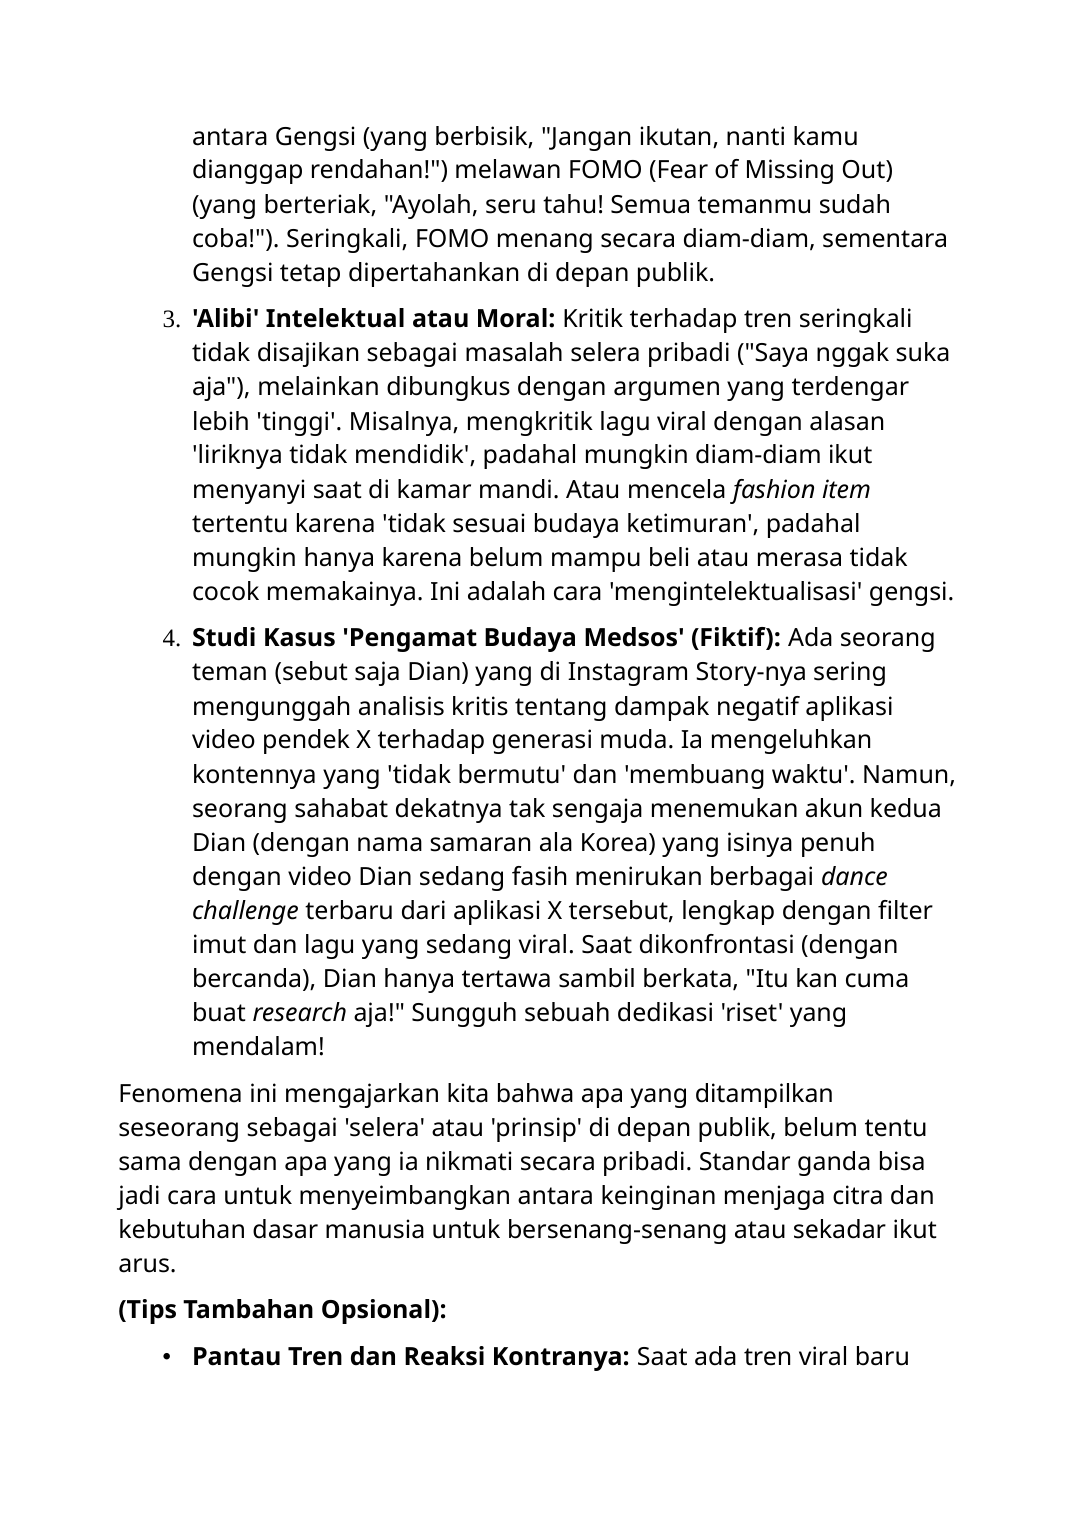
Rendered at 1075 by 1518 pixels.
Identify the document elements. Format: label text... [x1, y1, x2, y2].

list 'Alibi' Intelektual atau Moral: Kritik terhadap tren seringkali tidak disajikan sebagai masalah selera pribadi ("Saya nggak suka aja"), melainkan dibungkus dengan argumen yang terdengar lebih 'tinggi'. Misalnya, mengkritik lagu viral dengan alasan 'liriknya tidak mendidik', padahal mungkin diam-diam ikut menyanyi saat di kamar mandi. Atau mencela fashion item tertentu karena 'tidak sesuai budaya ketimuran', padahal mungkin hanya karena belum mampu beli atau merasa tidak cocok memakainya. Ini adalah cara 'mengintelektualisasi' gengsi. [162, 301, 957, 607]
text Fenomena ini mengajarkan kita bahwa apa yang ditampilkan seseorang sebagai 'selera' atau 'prinsip' di depan publik, belum tentu sama dengan apa yang ia nikmati secara pribadi. Standar ganda bisa jadi cara untuk menyeimbangkan antara keinginan menjaga citra dan kebutuhan dasar manusia untuk bersenang-senang atau sekadar ikut arus. [118, 1075, 957, 1280]
list Pantau Tren dan Reaksi Kontranya: Saat ada tren viral baru [162, 1339, 957, 1373]
list Studi Kasus 'Pengamat Budaya Medsos' (Fiktif): Ada seorang teman (sebut saja Dian) yang di Instagram Story-nya sering mengunggah analisis kritis tentang dampak negatif aplikasi video pendek X terhadap generasi muda. Ia mengeluhkan kontennya yang 'tidak bermutu' dan 'membuang waktu'. Namun, seorang sahabat dekatnya tak sengaja menemukan akun kedua Dian (dengan nama samaran ala Korea) yang isinya penuh dengan video Dian sedang fasih menirukan berbagai dance challenge terbaru dari aplikasi X tersebut, lengkap dengan filter imut dan lagu yang sedang viral. Saat dikonfrontasi (dengan bercanda), Dian hanya tertawa sambil berkata, "Itu kan cuma buat research aja!" Sungguh sebuah dedikasi 'riset' yang mendalam! [162, 620, 957, 1063]
text (Tips Tambahan Opsional): [118, 1292, 957, 1326]
list antara Gengsi (yang berbisik, "Jangan ikutan, nanti kamu dianggap rendahan!") melawan FOMO (Fear of Missing Out) (yang berteriak, "Ayolah, seru tahu! Semua temanmu sudah coba!"). Seringkali, FOMO menang secara diam-diam, sementara Gengsi tetap dipertahankan di depan publik. [162, 118, 957, 288]
